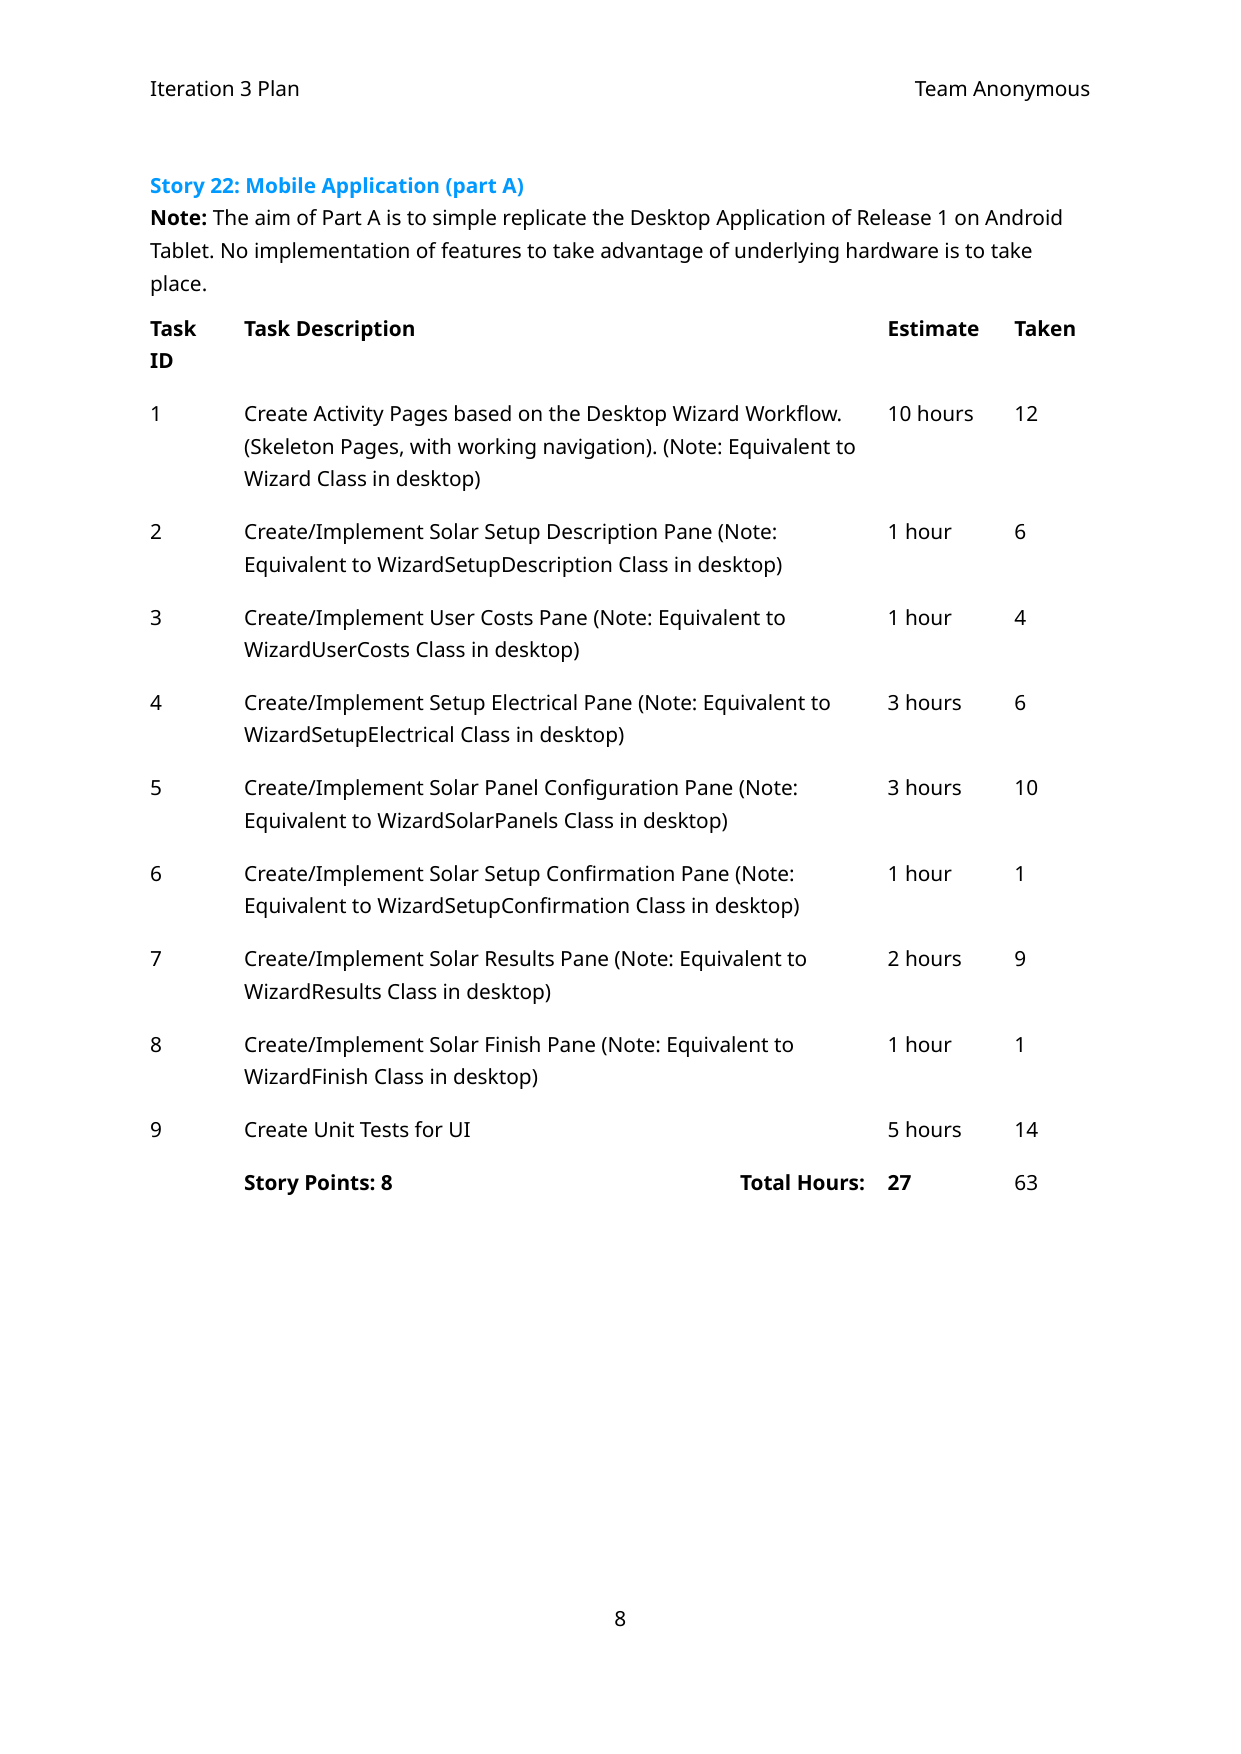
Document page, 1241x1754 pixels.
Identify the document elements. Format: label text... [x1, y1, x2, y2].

table_cell 6 [1003, 517, 1096, 603]
table_cell 63 [1003, 1168, 1096, 1221]
table_header Task ID [139, 314, 233, 399]
table_cell 4 [139, 688, 233, 773]
table_cell Create/Implement Solar Setup Description Pane (Note: Equivalent to WizardSetupDescription Class in desktop) [233, 517, 876, 603]
table_cell Create/Implement Solar Setup Confirmation Pane (Note: Equivalent to WizardSetupConfirmation Class in desktop) [233, 859, 876, 944]
table_cell Create/Implement Solar Panel Configuration Pane (Note: Equivalent to WizardSolarPanels Class in desktop) [233, 774, 876, 859]
table_cell 9 [139, 1115, 233, 1168]
table_cell 3 hours [876, 774, 1003, 859]
table_cell 1 [139, 399, 233, 517]
table_cell Create/Implement Setup Electrical Pane (Note: Equivalent to WizardSetupElectrical Class in desktop) [233, 688, 876, 773]
table_cell 5 hours [876, 1115, 1003, 1168]
table_cell 4 [1003, 603, 1096, 688]
table_header Estimate [876, 314, 1003, 399]
table_header Task Description [233, 314, 876, 399]
table_cell 1 hour [876, 603, 1003, 688]
table_cell [139, 1168, 233, 1221]
table_cell 5 [139, 774, 233, 859]
table_cell 1 hour [876, 517, 1003, 603]
table_cell 2 [139, 517, 233, 603]
table_cell 1 [1003, 859, 1096, 944]
table_cell 6 [139, 859, 233, 944]
table_cell 2 hours [876, 944, 1003, 1030]
table_cell 1 hour [876, 859, 1003, 944]
table_cell Story Points: 8 Total Hours: [233, 1168, 876, 1221]
table_cell Create Activity Pages based on the Desktop Wizard Workflow. (Skeleton Pages, with working navigation). (Note: Equivalent to Wizard Class in desktop) [233, 399, 876, 517]
table_header Taken [1003, 314, 1096, 399]
table_cell 3 [139, 603, 233, 688]
text Note: The aim of Part A is to simple replicate the Desktop Application of Release 1 on Android Tablet. No implementation of features to take advantage of underlying hardware is to take place. [150, 203, 1090, 297]
table_cell 8 [139, 1030, 233, 1115]
table_cell 7 [139, 944, 233, 1030]
table_cell 1 hour [876, 1030, 1003, 1115]
table_cell 1 [1003, 1030, 1096, 1115]
table_cell 10 hours [876, 399, 1003, 517]
subtitle Story 22: Mobile Application (part A) [150, 171, 1090, 199]
table_cell Create Unit Tests for UI [233, 1115, 876, 1168]
table_cell 14 [1003, 1115, 1096, 1168]
table_cell 12 [1003, 399, 1096, 517]
table_cell Create/Implement User Costs Pane (Note: Equivalent to WizardUserCosts Class in desktop) [233, 603, 876, 688]
table_cell 3 hours [876, 688, 1003, 773]
table_cell Create/Implement Solar Results Pane (Note: Equivalent to WizardResults Class in desktop) [233, 944, 876, 1030]
table_cell 9 [1003, 944, 1096, 1030]
table_cell 10 [1003, 774, 1096, 859]
table_cell 6 [1003, 688, 1096, 773]
table_cell 27 [876, 1168, 1003, 1221]
table_cell Create/Implement Solar Finish Pane (Note: Equivalent to WizardFinish Class in desktop) [233, 1030, 876, 1115]
